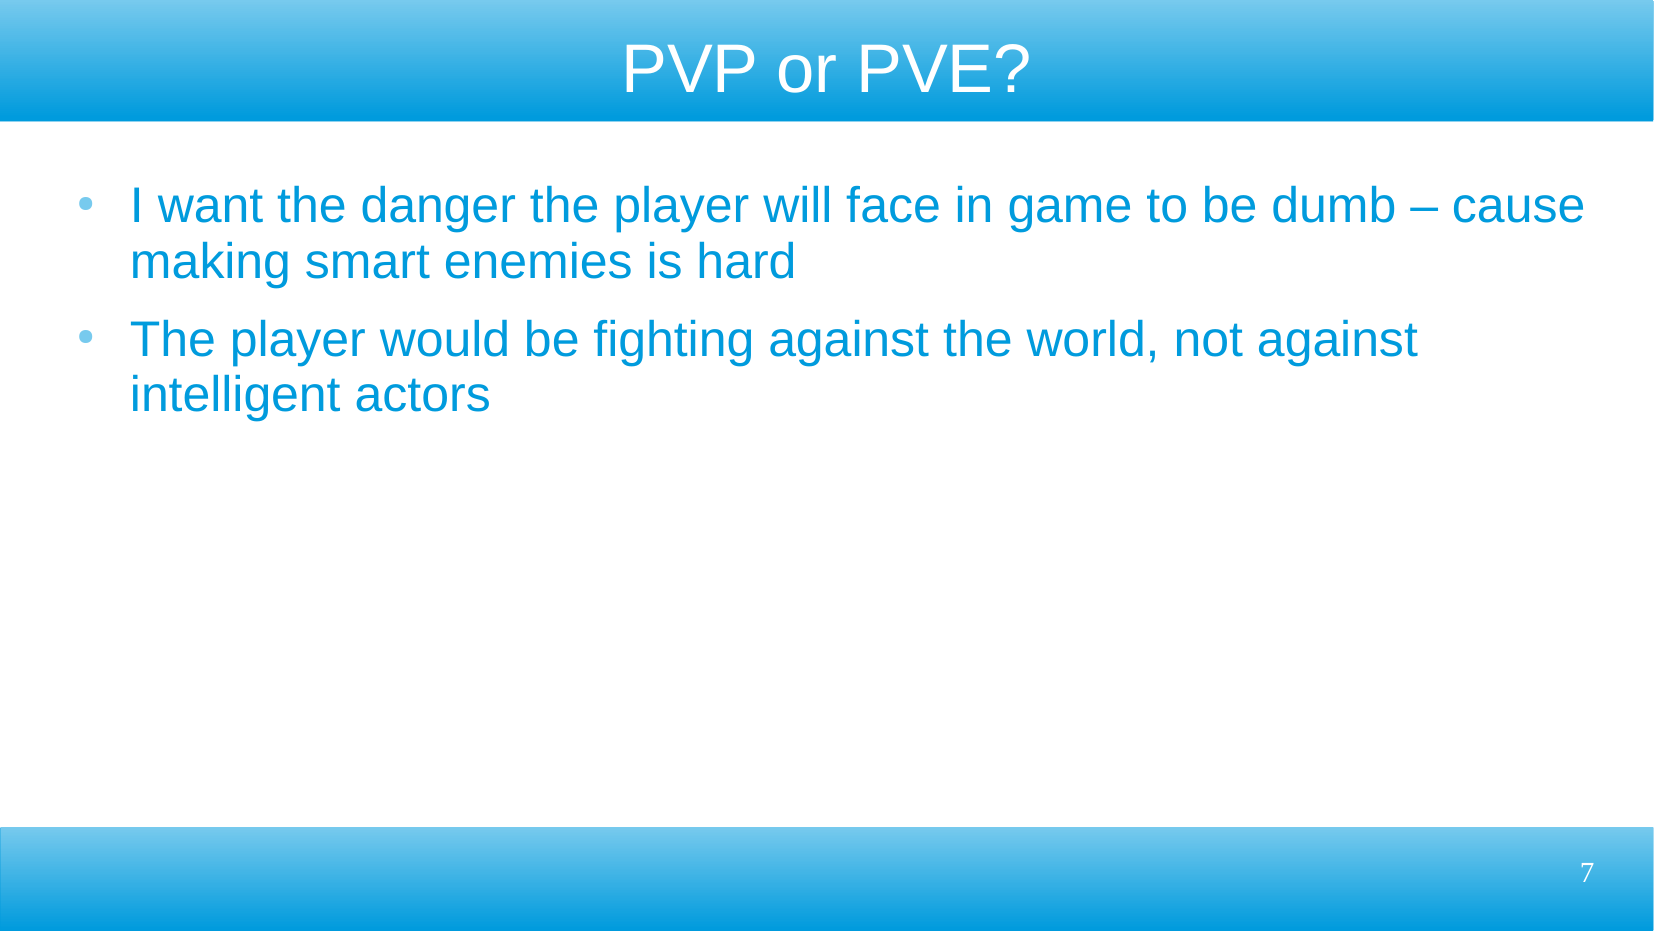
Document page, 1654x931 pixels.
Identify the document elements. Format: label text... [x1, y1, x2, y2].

title PVP or PVE? [59, 29, 1595, 108]
list I want the danger the player will face in game to be dumb – cause making smart enemies is hard The player would be fighting against the world, not against intelligent actors [59, 177, 1595, 768]
